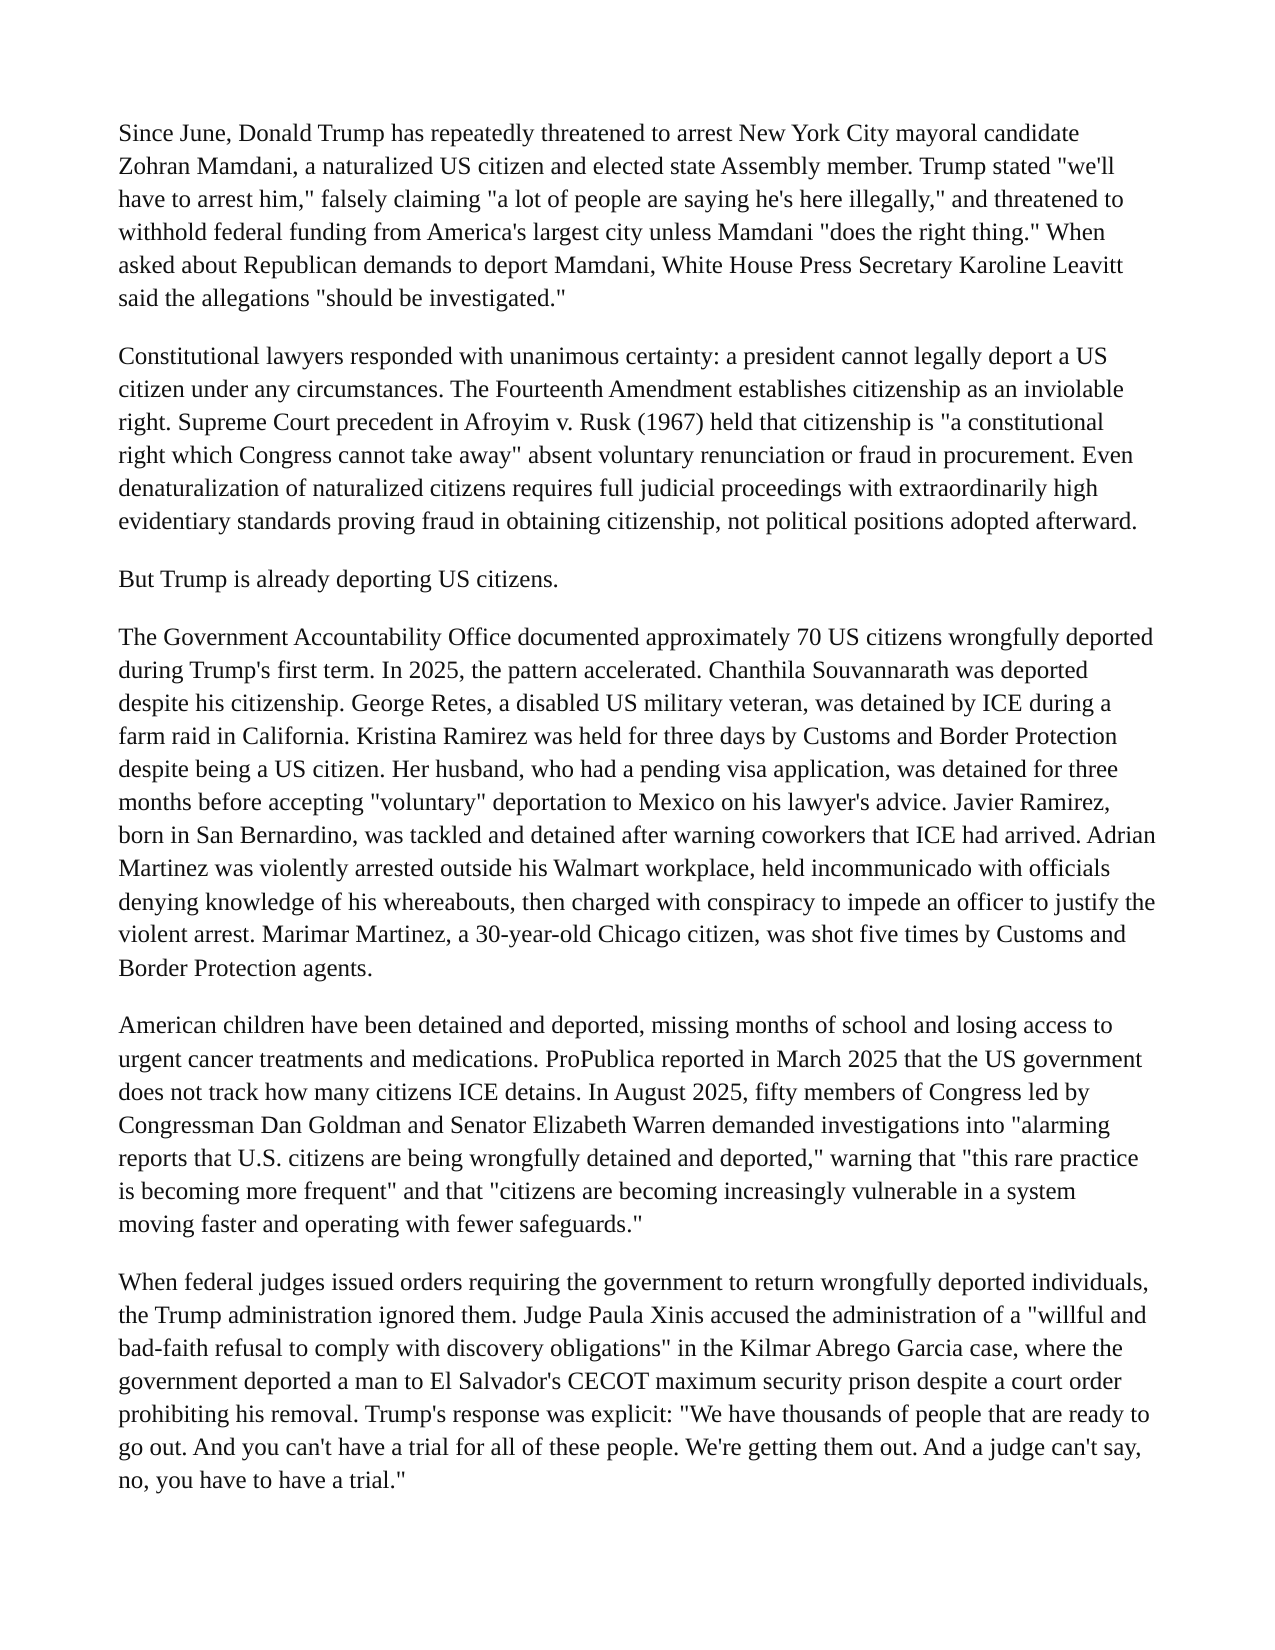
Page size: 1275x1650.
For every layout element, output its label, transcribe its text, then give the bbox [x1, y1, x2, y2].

text American children have been detained and deported, missing months of school and losing access to urgent cancer treatments and medications. ProPublica reported in March 2025 that the US government does not track how many citizens ICE detains. In August 2025, fifty members of Congress led by Congressman Dan Goldman and Senator Elizabeth Warren demanded investigations into "alarming reports that U.S. citizens are being wrongfully detained and deported," warning that "this rare practice is becoming more frequent" and that "citizens are becoming increasingly vulnerable in a system moving faster and operating with fewer safeguards." [118, 1011, 1157, 1237]
text But Trump is already deporting US citizens. [118, 564, 1157, 593]
text When federal judges issued orders requiring the government to return wrongfully deported individuals, the Trump administration ignored them. Judge Paula Xinis accused the administration of a "willful and bad-faith refusal to comply with discovery obligations" in the Kilmar Abrego Garcia case, where the government deported a man to El Salvador's CECOT maximum security prison despite a court order prohibiting his removal. Trump's response was explicit: "We have thousands of people that are ready to go out. And you can't have a trial for all of these people. We're getting them out. And a judge can't say, no, you have to have a trial." [118, 1267, 1157, 1494]
text The Government Accountability Office documented approximately 70 US citizens wrongfully deported during Trump's first term. In 2025, the pattern accelerated. Chanthila Souvannarath was deported despite his citizenship. George Retes, a disabled US military veteran, was detained by ICE during a farm raid in California. Kristina Ramirez was held for three days by Customs and Border Protection despite being a US citizen. Her husband, who had a pending visa application, was detained for three months before accepting "voluntary" deportation to Mexico on his lawyer's advice. Javier Ramirez, born in San Bernardino, was tackled and detained after warning coworkers that ICE had arrived. Adrian Martinez was violently arrested outside his Walmart workplace, held incommunicado with officials denying knowledge of his whereabouts, then charged with conspiracy to impede an officer to justify the violent arrest. Marimar Martinez, a 30-year-old Chicago citizen, was shot five times by Customs and Border Protection agents. [118, 622, 1157, 981]
text Since June, Donald Trump has repeatedly threatened to arrest New York City mayoral candidate Zohran Mamdani, a naturalized US citizen and elected state Assembly member. Trump stated "we'll have to arrest him," falsely claiming "a lot of people are saying he's here illegally," and threatened to withhold federal funding from America's largest city unless Mamdani "does the right thing." When asked about Republican demands to deport Mamdani, White House Press Secretary Karoline Leavitt said the allegations "should be investigated." [118, 118, 1157, 312]
text Constitutional lawyers responded with unanimous certainty: a president cannot legally deport a US citizen under any circumstances. The Fourteenth Amendment establishes citizenship as an inviolable right. Supreme Court precedent in Afroyim v. Rusk (1967) held that citizenship is "a constitutional right which Congress cannot take away" absent voluntary renunciation or fraud in procurement. Even denaturalization of naturalized citizens requires full judicial proceedings with extraordinarily high evidentiary standards proving fraud in obtaining citizenship, not political positions adopted afterward. [118, 341, 1157, 535]
